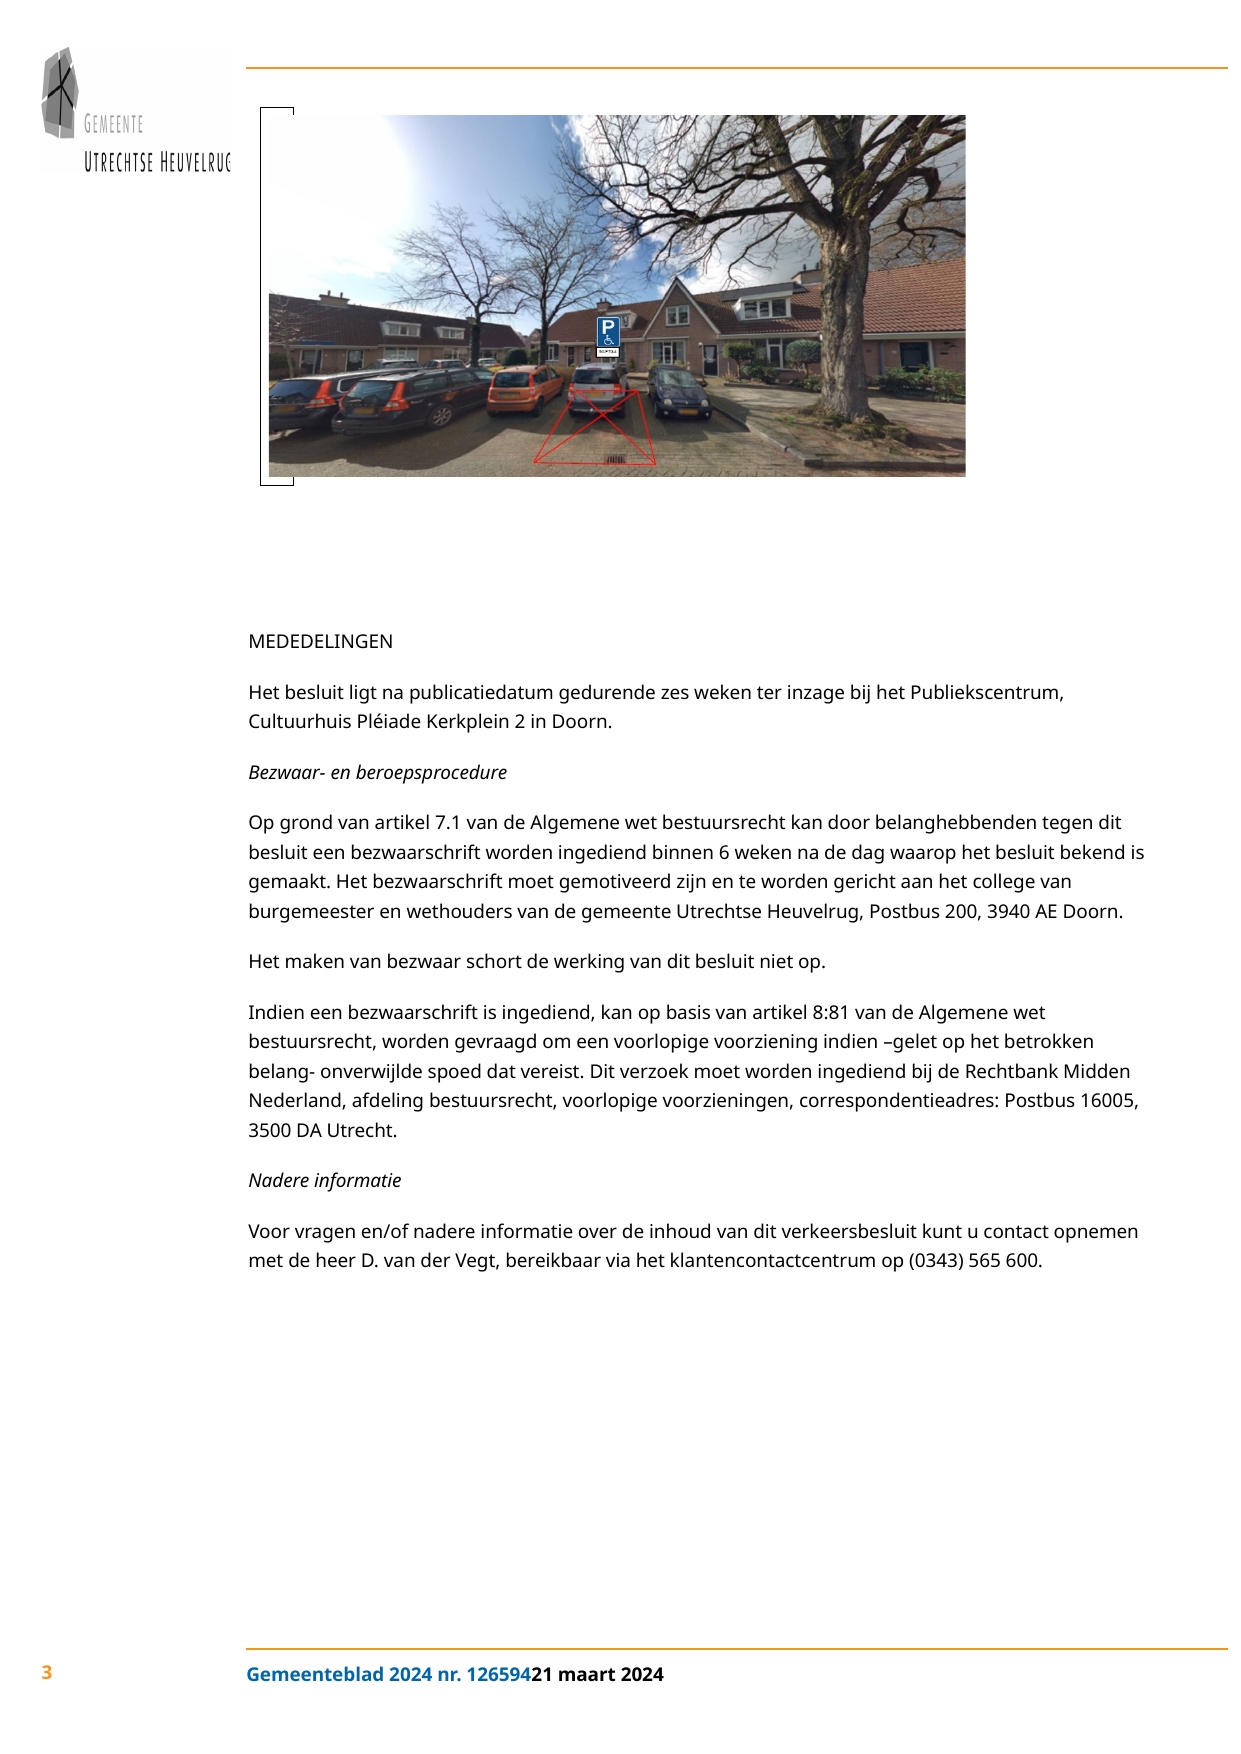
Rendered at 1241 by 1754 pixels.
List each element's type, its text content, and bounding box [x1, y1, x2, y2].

picture [268, 115, 966, 477]
text Op grond van artikel 7.1 van de Algemene wet bestuursrecht kan door belanghebbenden tegen dit besluit een bezwaarschrift worden ingediend binnen 6 weken na de dag waarop het besluit bekend is gemaakt. Het bezwaarschrift moet gemotiveerd zijn en te worden gericht aan het college van burgemeester en wethouders van de gemeente Utrechtse Heuvelrug, Postbus 200, 3940 AE Doorn. [248, 809, 1152, 924]
text Bezwaar- en beroepsprocedure [248, 759, 1152, 784]
picture [41, 47, 231, 172]
text MEDEDELINGEN [248, 628, 1152, 654]
text Het maken van bezwaar schort de werking van dit besluit niet op. [248, 948, 1152, 974]
text Nadere informatie [248, 1168, 1152, 1193]
text Voor vragen en/of nadere informatie over de inhoud van dit verkeersbesluit kunt u contact opnemen met de heer D. van der Vegt, bereikbaar via het klantencontactcentrum op (0343) 565 600. [248, 1218, 1152, 1273]
text Het besluit ligt na publicatiedatum gedurende zes weken ter inzage bij het Publiekscentrum, Cultuurhuis Pléiade Kerkplein 2 in Doorn. [248, 679, 1152, 734]
text Indien een bezwaarschrift is ingediend, kan op basis van artikel 8:81 van de Algemene wet bestuursrecht, worden gevraagd om een voorlopige voorziening indien –gelet op het betrokken belang- onverwijlde spoed dat vereist. Dit verzoek moet worden ingediend bij de Rechtbank Midden Nederland, afdeling bestuursrecht, voorlopige voorzieningen, correspondentieadres: Postbus 16005, 3500 DA Utrecht. [248, 999, 1152, 1143]
